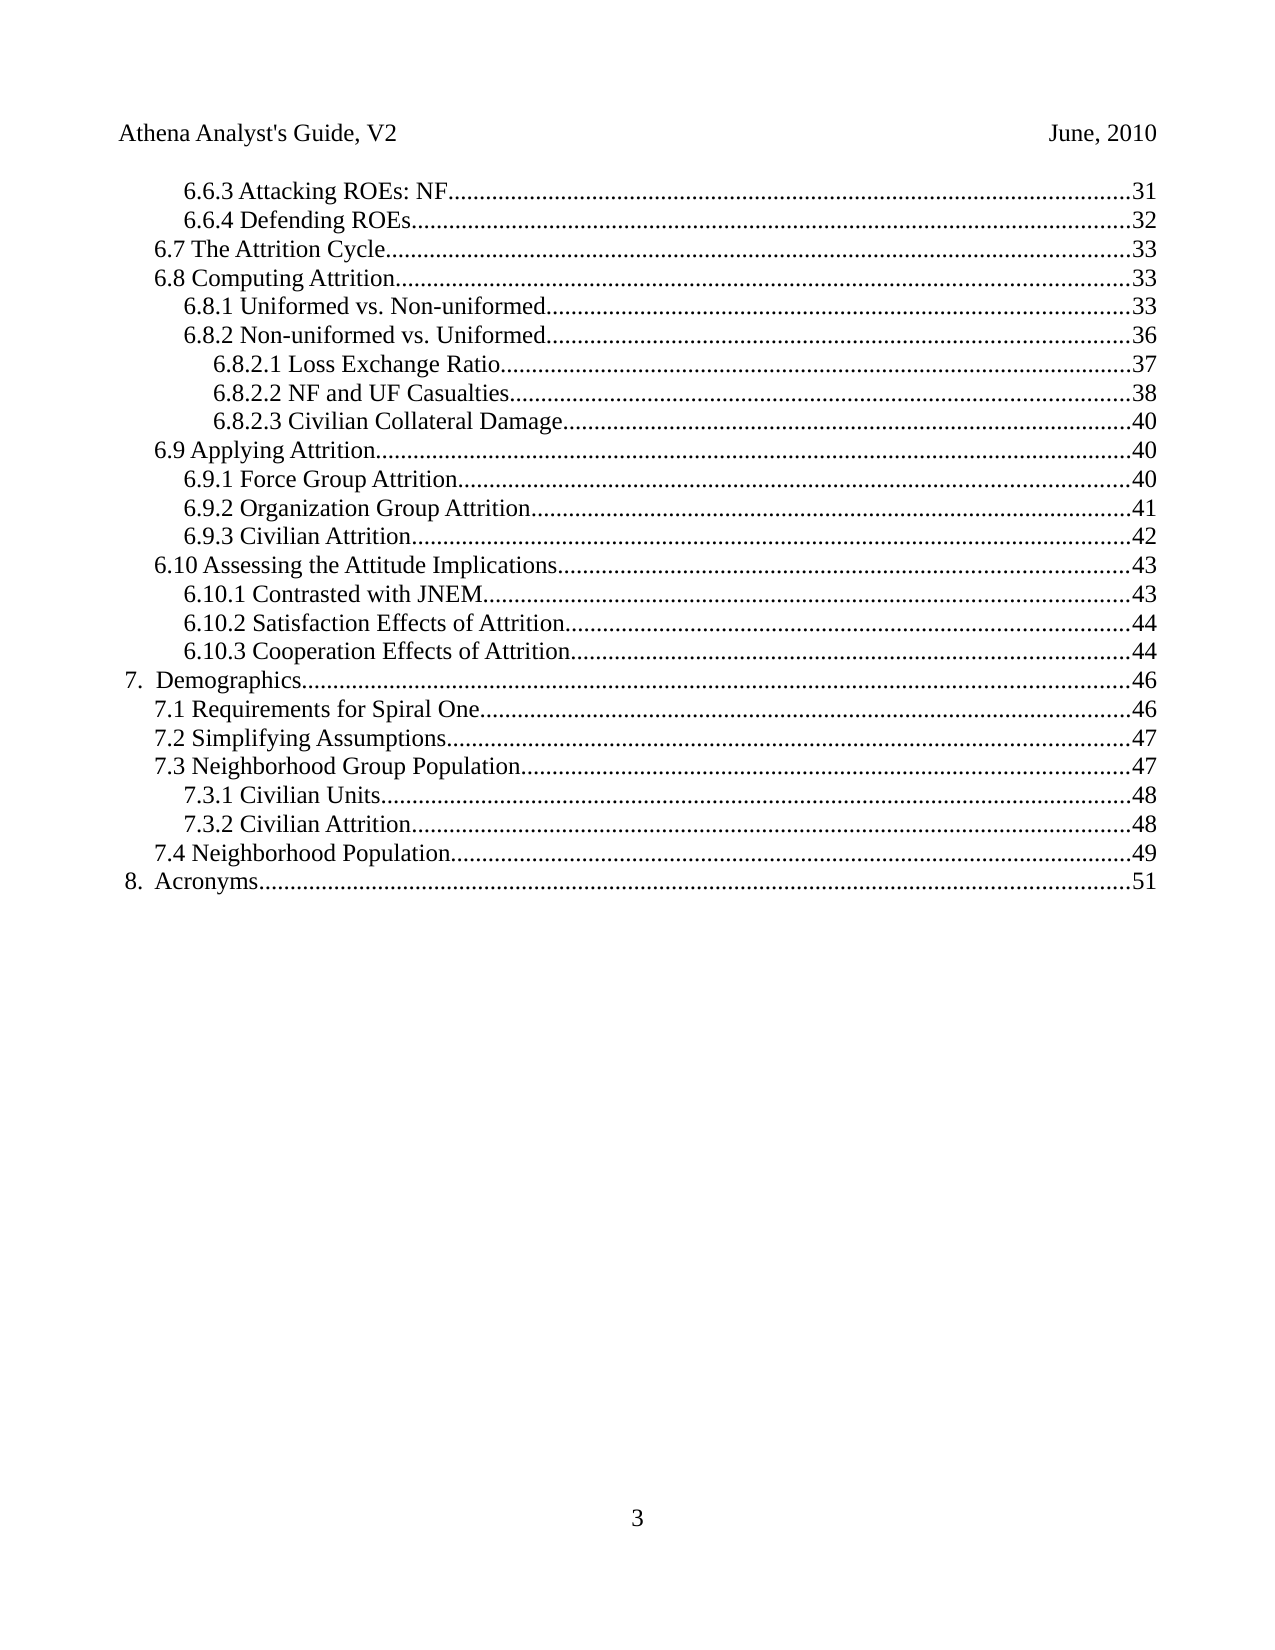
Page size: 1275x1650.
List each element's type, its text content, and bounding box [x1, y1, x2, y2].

text 6.8.2.3 Civilian Collateral Damage 40 [207, 406, 1157, 435]
text 6.8.1 Uniformed vs. Non-uniformed 33 [177, 291, 1157, 320]
text 7.2 Simplifying Assumptions 47 [148, 723, 1157, 751]
text 6.10.1 Contrasted with JNEM 43 [177, 579, 1157, 608]
text 6.8.2.2 NF and UF Casualties 38 [207, 378, 1157, 406]
text 6.10.3 Cooperation Effects of Attrition 44 [177, 636, 1157, 665]
text 6.8 Computing Attrition 33 [148, 263, 1157, 291]
text 6.8.2 Non-uniformed vs. Uniformed 36 [177, 320, 1157, 349]
text 7.3.1 Civilian Units 48 [177, 780, 1157, 809]
text 7.1 Requirements for Spiral One 46 [148, 694, 1157, 723]
text 6.9.1 Force Group Attrition 40 [177, 464, 1157, 493]
text 6.9.2 Organization Group Attrition 41 [177, 493, 1157, 521]
text 6.6.4 Defending ROEs 32 [177, 205, 1157, 234]
text 6.8.2.1 Loss Exchange Ratio 37 [207, 349, 1157, 378]
text 6.6.3 Attacking ROEs: NF 31 [177, 176, 1157, 205]
text 7.3.2 Civilian Attrition 48 [177, 809, 1157, 838]
text 6.10.2 Satisfaction Effects of Attrition 44 [177, 608, 1157, 636]
text 6.9.3 Civilian Attrition 42 [177, 521, 1157, 550]
text 7.4 Neighborhood Population 49 [148, 838, 1157, 866]
text 7. Demographics 46 [118, 665, 1157, 694]
text 6.7 The Attrition Cycle 33 [148, 234, 1157, 263]
text 6.9 Applying Attrition 40 [148, 435, 1157, 464]
text 8. Acronyms 51 [118, 866, 1157, 895]
text 6.10 Assessing the Attitude Implications 43 [148, 550, 1157, 579]
text 7.3 Neighborhood Group Population 47 [148, 751, 1157, 780]
